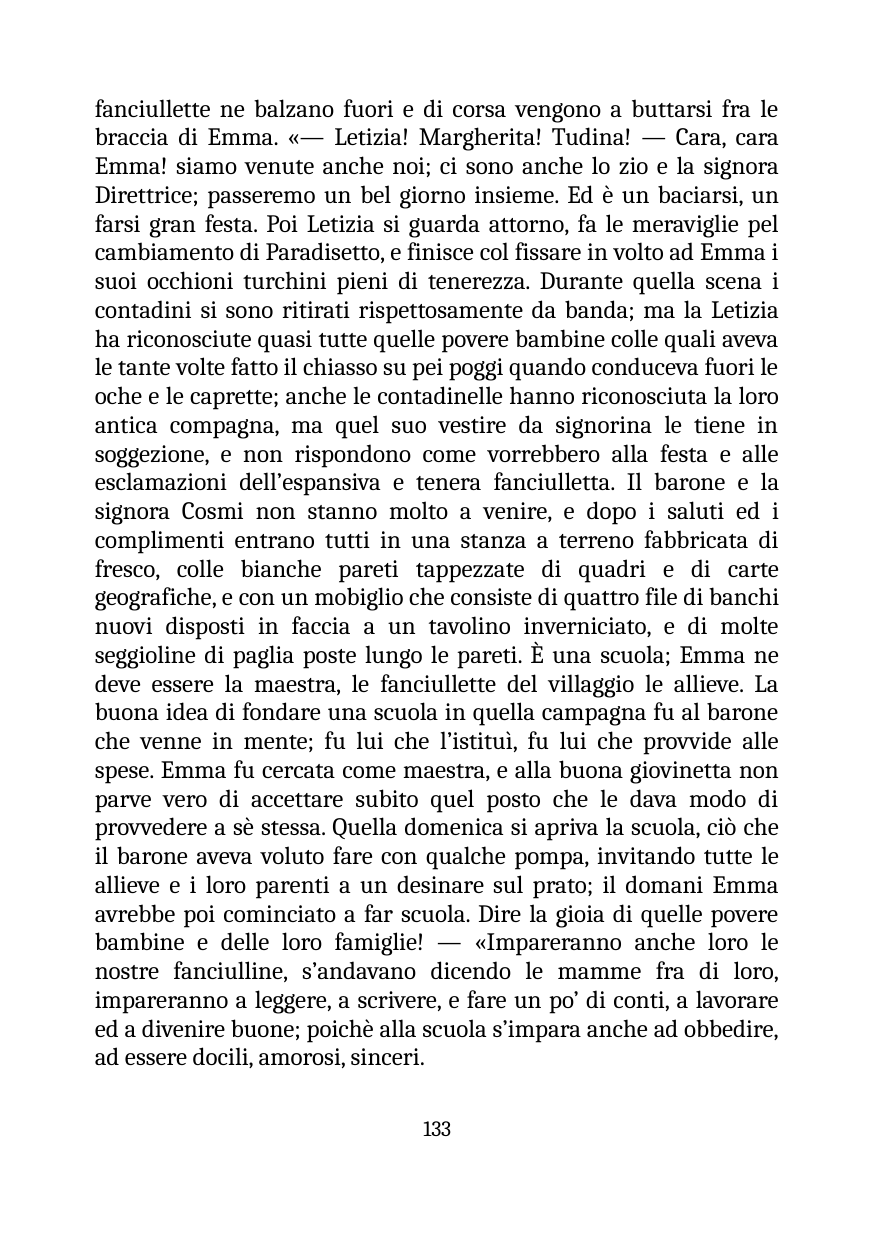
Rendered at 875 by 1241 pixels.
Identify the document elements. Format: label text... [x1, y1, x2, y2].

text fanciullette ne balzano fuori e di corsa vengono a buttarsi fra le braccia di Emma. «— Letizia! Margherita! Tudina! — Cara, cara Emma! siamo venute anche noi; ci sono anche lo zio e la signora Direttrice; passeremo un bel giorno insieme. Ed è un baciarsi, un farsi gran festa. Poi Letizia si guarda attorno, fa le meraviglie pel cambiamento di Paradisetto, e finisce col fissare in volto ad Emma i suoi occhioni turchini pieni di tenerezza. Durante quella scena i contadini si sono ritirati rispettosamente da banda; ma la Letizia ha riconosciute quasi tutte quelle povere bambine colle quali aveva le tante volte fatto il chiasso su pei poggi quando conduceva fuori le oche e le caprette; anche le contadinelle hanno riconosciuta la loro antica compagna, ma quel suo vestire da signorina le tiene in soggezione, e non rispondono come vorrebbero alla festa e alle esclamazioni dell’espansiva e tenera fanciulletta. Il barone e la signora Cosmi non stanno molto a venire, e dopo i saluti ed i complimenti entrano tutti in una stanza a terreno fabbricata di fresco, colle bianche pareti tappezzate di quadri e di carte geografiche, e con un mobiglio che consiste di quattro file di banchi nuovi disposti in faccia a un tavolino inverniciato, e di molte seggioline di paglia poste lungo le pareti. È una scuola; Emma ne deve essere la maestra, le fanciullette del villaggio le allieve. La buona idea di fondare una scuola in quella campagna fu al barone che venne in mente; fu lui che l’istituì, fu lui che provvide alle spese. Emma fu cercata come maestra, e alla buona giovinetta non parve vero di accettare subito quel posto che le dava modo di provvedere a sè stessa. Quella domenica si apriva la scuola, ciò che il barone aveva voluto fare con qualche pompa, invitando tutte le allieve e i loro parenti a un desinare sul prato; il domani Emma avrebbe poi cominciato a far scuola. Dire la gioia di quelle povere bambine e delle loro famiglie! — «Impareranno anche loro le nostre fanciulline, s’andavano dicendo le mamme fra di loro, impareranno a leggere, a scrivere, e fare un po’ di conti, a lavorare ed a divenire buone; poichè alla scuola s’impara anche ad obbedire, ad essere docili, amorosi, sinceri. [94, 94, 779, 1072]
